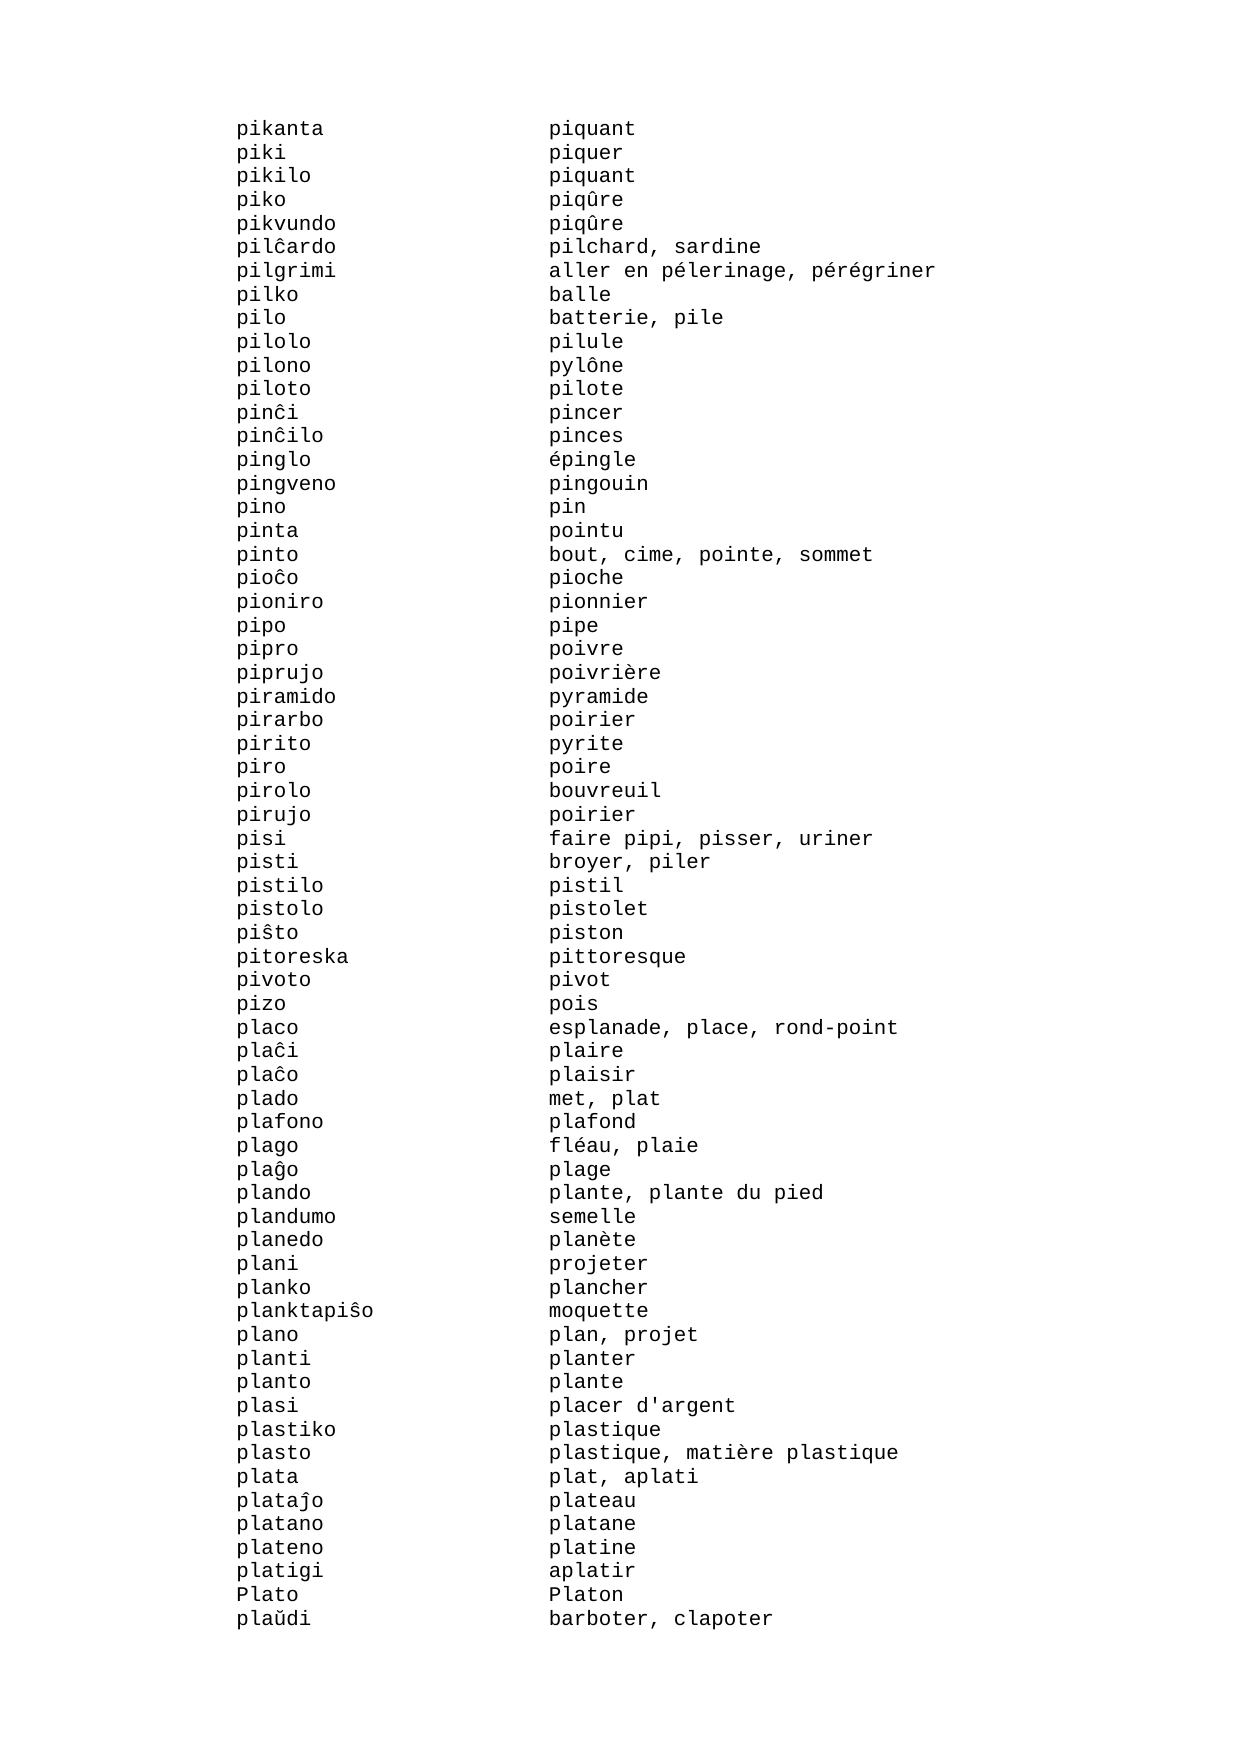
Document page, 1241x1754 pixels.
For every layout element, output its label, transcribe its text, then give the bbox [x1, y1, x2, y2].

text pistolo pistolet [236, 898, 1004, 922]
text planktapiŝo moquette [236, 1300, 1004, 1324]
text plaŭdi barboter, clapoter [236, 1608, 1004, 1631]
text plasi placer d'argent [236, 1395, 1004, 1419]
text pirarbo poirier [236, 709, 1004, 733]
text plaĝo plage [236, 1158, 1004, 1182]
text pisti broyer, piler [236, 851, 1004, 875]
text pipo pipe [236, 615, 1004, 638]
text pilgrimi aller en pélerinage, pérégriner [236, 260, 1004, 284]
text pinglo épingle [236, 449, 1004, 473]
text piko piqûre [236, 189, 1004, 213]
text pirujo poirier [236, 804, 1004, 827]
text pikilo piquant [236, 165, 1004, 189]
text plastiko plastique [236, 1419, 1004, 1442]
text pino pin [236, 496, 1004, 520]
text plandumo semelle [236, 1206, 1004, 1229]
text plata plat, aplati [236, 1466, 1004, 1489]
text pingveno pingouin [236, 473, 1004, 496]
text pinto bout, cime, pointe, sommet [236, 544, 1004, 567]
text plado met, plat [236, 1088, 1004, 1111]
text piŝto piston [236, 922, 1004, 946]
text plateno platine [236, 1537, 1004, 1561]
text pitoreska pittoresque [236, 946, 1004, 969]
text plano plan, projet [236, 1324, 1004, 1348]
text pirito pyrite [236, 733, 1004, 757]
text pistilo pistil [236, 875, 1004, 898]
text pilko balle [236, 284, 1004, 307]
text plataĵo plateau [236, 1489, 1004, 1513]
text piki piquer [236, 142, 1004, 165]
text plasto plastique, matière plastique [236, 1442, 1004, 1466]
text planti planter [236, 1348, 1004, 1371]
text platigi aplatir [236, 1561, 1004, 1584]
text plafono plafond [236, 1111, 1004, 1135]
text plando plante, plante du pied [236, 1182, 1004, 1206]
text pilĉardo pilchard, sardine [236, 236, 1004, 260]
text pisi faire pipi, pisser, uriner [236, 827, 1004, 851]
text pioĉo pioche [236, 567, 1004, 591]
text pikvundo piqûre [236, 213, 1004, 236]
text plaĉo plaisir [236, 1064, 1004, 1088]
text piramido pyramide [236, 686, 1004, 709]
text pirolo bouvreuil [236, 780, 1004, 804]
text pilolo pilule [236, 331, 1004, 354]
text pikanta piquant [236, 118, 1004, 142]
text pinĉi pincer [236, 402, 1004, 426]
text planto plante [236, 1371, 1004, 1395]
text piprujo poivrière [236, 662, 1004, 686]
text pilono pylône [236, 354, 1004, 378]
text pilo batterie, pile [236, 307, 1004, 331]
text plaĉi plaire [236, 1040, 1004, 1064]
text Plato Platon [236, 1584, 1004, 1608]
text pinĉilo pinces [236, 426, 1004, 449]
text pizo pois [236, 993, 1004, 1017]
text plani projeter [236, 1253, 1004, 1277]
text pipro poivre [236, 638, 1004, 662]
text planedo planète [236, 1229, 1004, 1253]
text pivoto pivot [236, 969, 1004, 993]
text placo esplanade, place, rond-point [236, 1017, 1004, 1040]
text pinta pointu [236, 520, 1004, 544]
text platano platane [236, 1513, 1004, 1537]
text plago fléau, plaie [236, 1135, 1004, 1158]
text piro poire [236, 757, 1004, 780]
text planko plancher [236, 1277, 1004, 1300]
text pioniro pionnier [236, 591, 1004, 615]
text piloto pilote [236, 378, 1004, 402]
